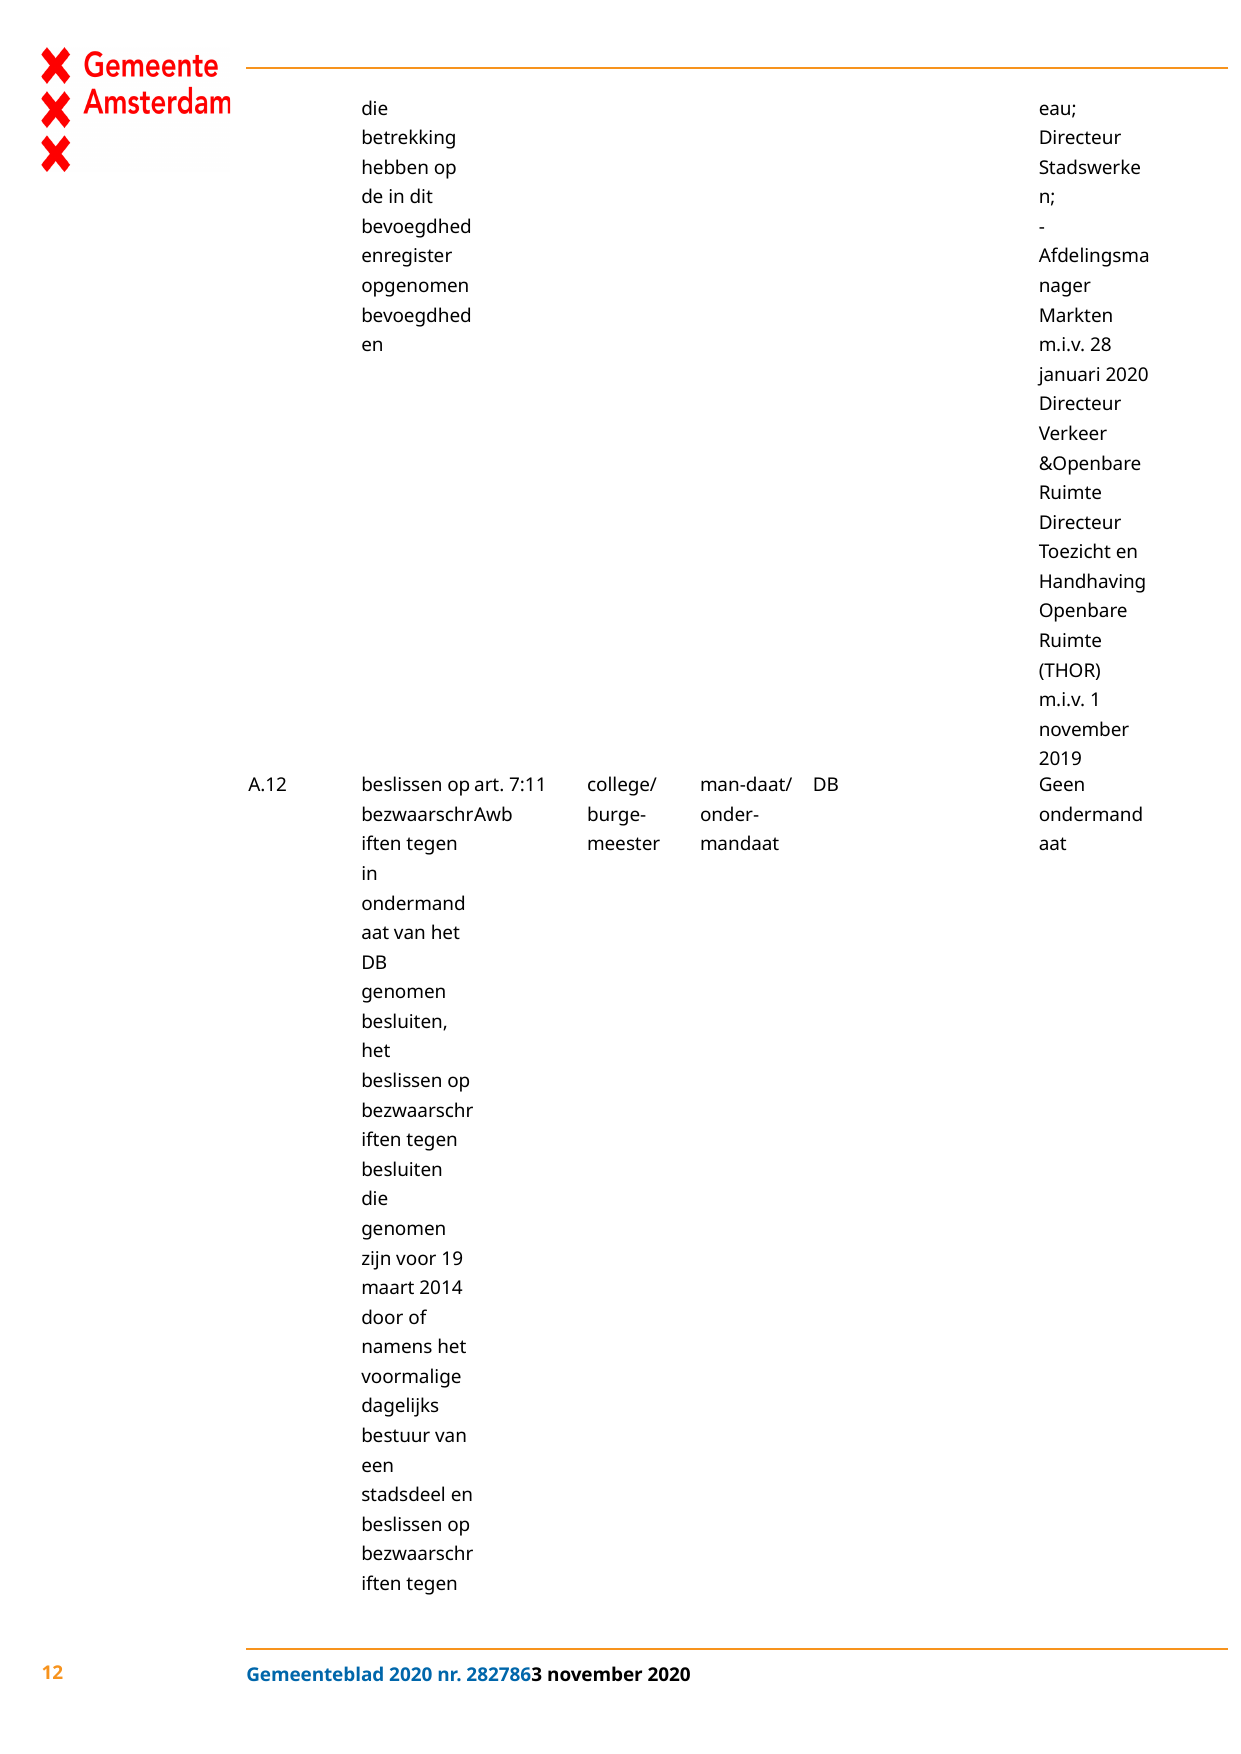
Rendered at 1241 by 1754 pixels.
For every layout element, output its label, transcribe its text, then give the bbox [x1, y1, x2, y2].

picture [41, 47, 231, 172]
table_cell [926, 771, 1038, 1596]
table_cell [474, 95, 587, 771]
table_cell [813, 95, 926, 771]
table_cell college/ burge-meester [587, 771, 700, 1596]
table_cell [700, 95, 813, 771]
table_cell A.12 [248, 771, 361, 1596]
table_cell eau; Directeur Stadswerken; - Afdelingsmanager Markten m.i.v. 28 januari 2020 Directeur Verkeer &Openbare Ruimte Directeur Toezicht en Handhaving Openbare Ruimte (THOR) m.i.v. 1 november 2019 [1039, 95, 1152, 771]
table_cell beslissen op bezwaarschriften tegen in ondermandaat van het DB genomen besluiten, het beslissen op bezwaarschriften tegen besluiten die genomen zijn voor 19 maart 2014 door of namens het voormalige dagelijks bestuur van een stadsdeel en beslissen op bezwaarschriften tegen [361, 771, 474, 1596]
table_cell [587, 95, 700, 771]
table_cell art. 7:11 Awb [474, 771, 587, 1596]
table_cell [926, 95, 1038, 771]
table_cell DB [813, 771, 926, 1596]
table_cell Geen ondermandaat [1039, 771, 1152, 1596]
table_cell die betrekking hebben op de in dit bevoegdhedenregister opgenomen bevoegdheden [361, 95, 474, 771]
table_cell man-daat/ onder-mandaat [700, 771, 813, 1596]
table_cell [248, 95, 361, 771]
